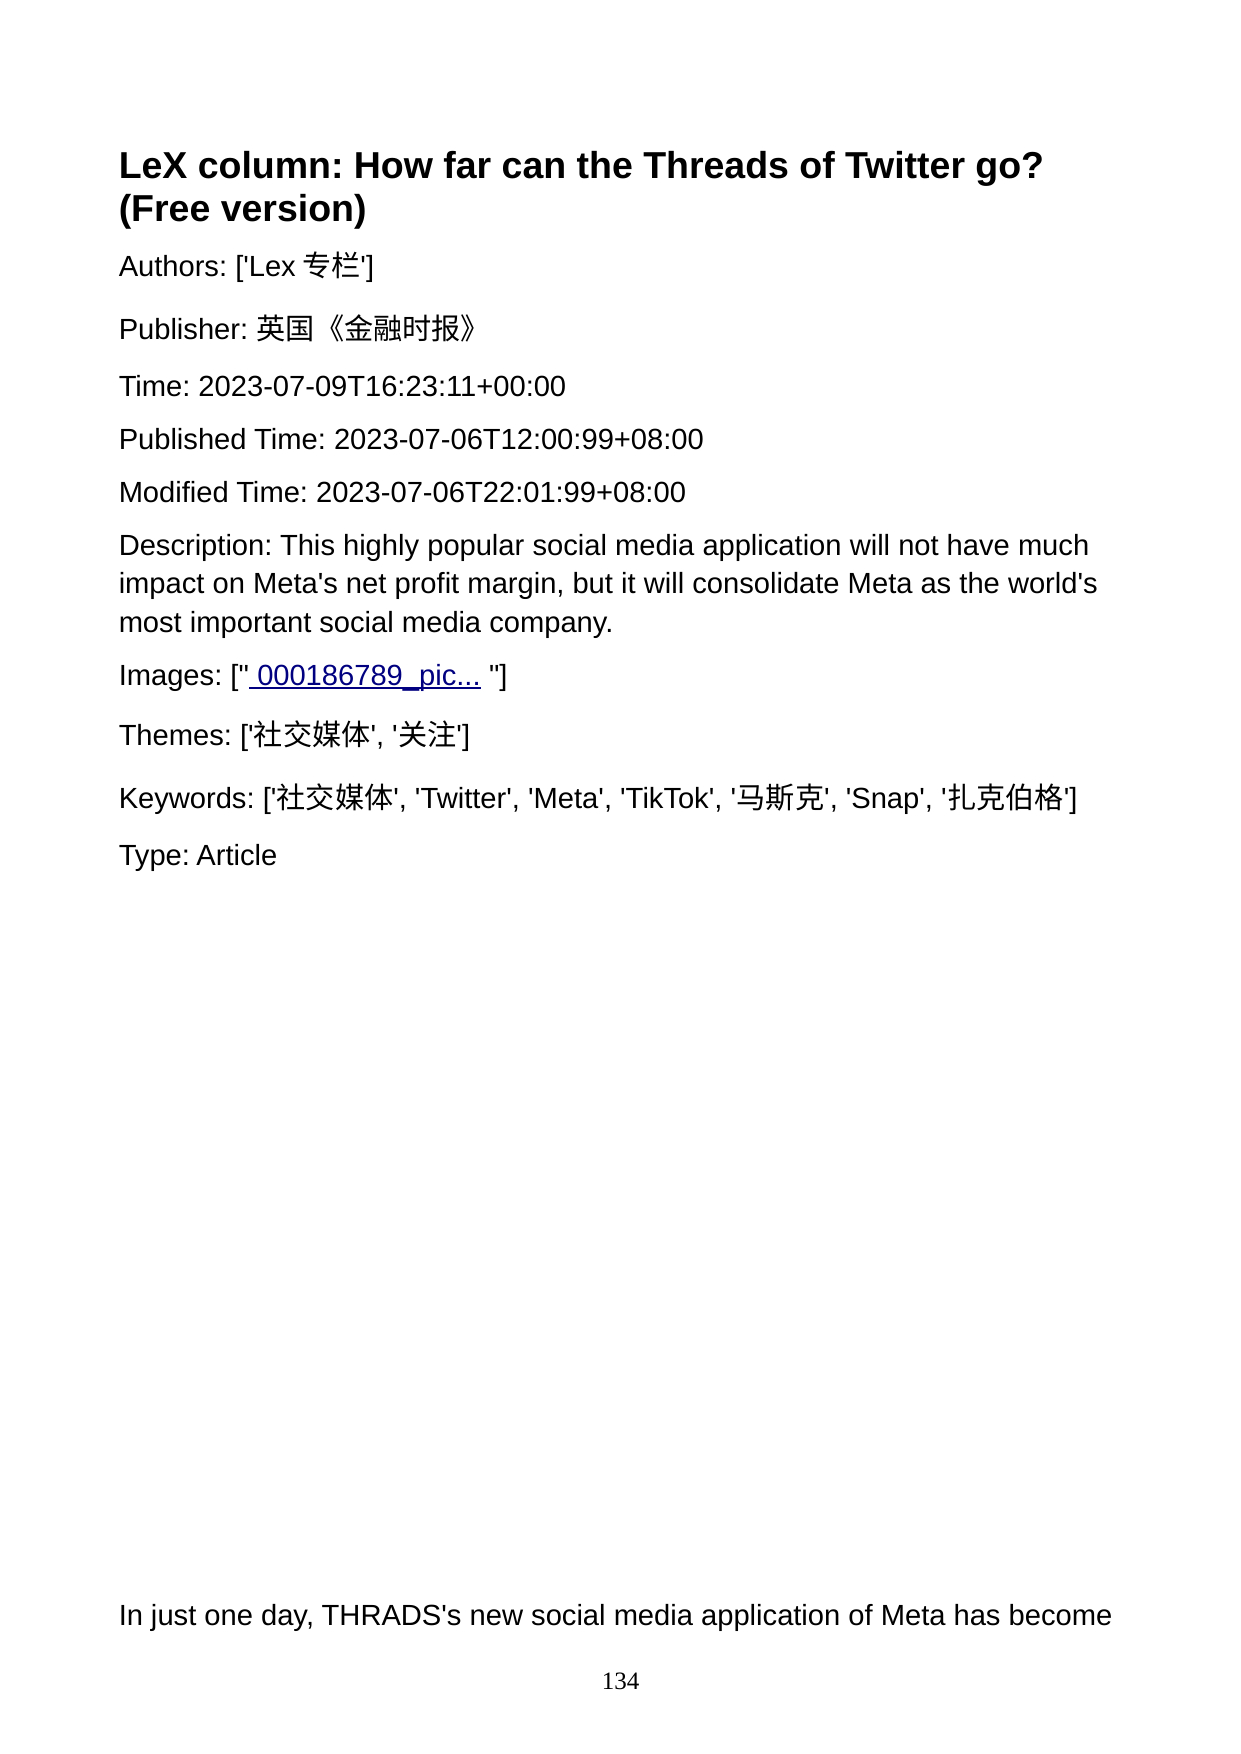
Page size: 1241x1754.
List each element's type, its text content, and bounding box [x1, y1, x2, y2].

text In just one day, THRADS's new social media application of Meta has become [118, 891, 1122, 1631]
text Time: 2023-07-09T16:23:11+00:00 [118, 368, 1122, 402]
text Themes: ['社交媒体', '关注'] [118, 711, 1122, 753]
text Images: [" 000186789_pic... "] [118, 658, 1122, 692]
text Modified Time: 2023-07-06T22:01:99+08:00 [118, 475, 1122, 508]
text Type: Article [118, 837, 1122, 871]
text Published Time: 2023-07-06T12:00:99+08:00 [118, 422, 1122, 455]
subtitle LeX column: How far can the Threads of Twitter go? (Free version) [118, 143, 1122, 230]
text Publisher: 英国《金融时报》 [118, 305, 1122, 348]
text Authors: ['Lex专栏'] [118, 242, 1122, 284]
text Description: This highly popular social media application will not have much impact on Meta's net profit margin, but it will consolidate Meta as the world's most important social media company. [118, 528, 1122, 638]
text Keywords: ['社交媒体', 'Twitter', 'Meta', 'TikTok', '马斯克', 'Snap', '扎克伯格'] [118, 774, 1122, 817]
